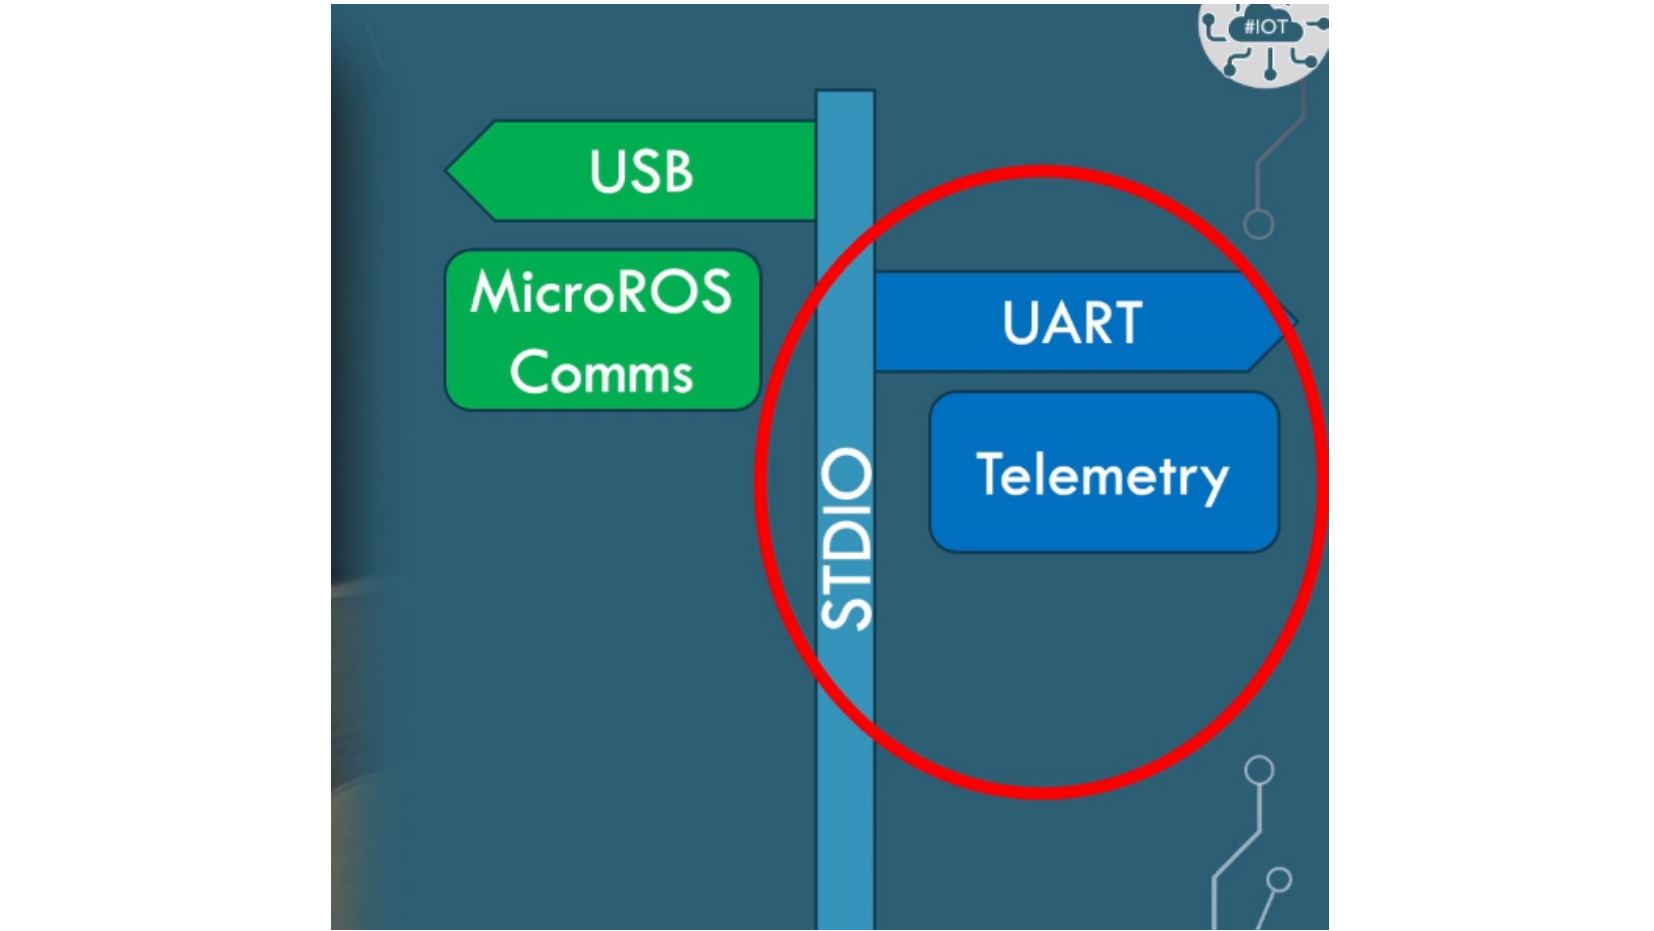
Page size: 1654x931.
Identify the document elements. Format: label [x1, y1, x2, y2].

picture [331, 4, 1329, 930]
